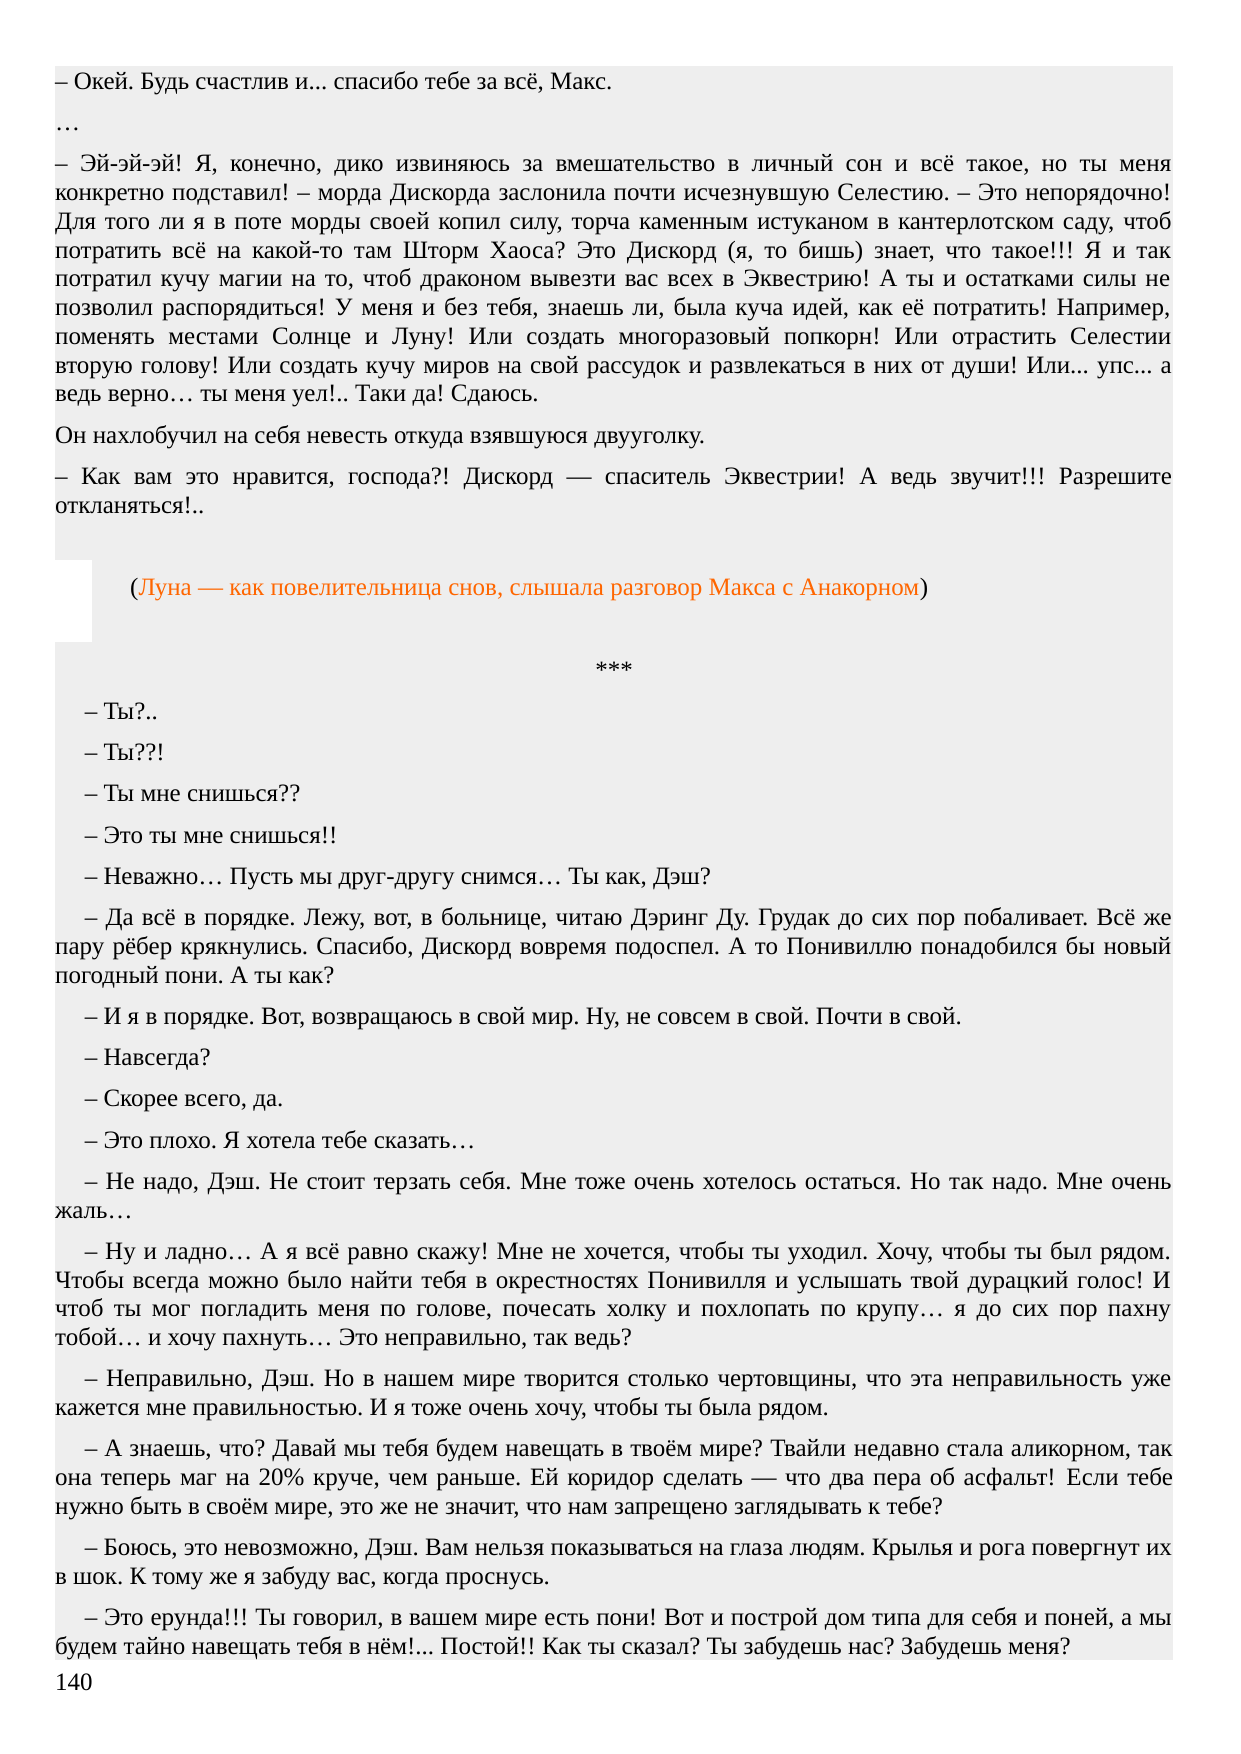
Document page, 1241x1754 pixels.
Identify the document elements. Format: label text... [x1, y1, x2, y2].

text – Да всё в порядке. Лежу, вот, в больнице, читаю Дэринг Ду. Грудак до сих пор побаливает. Всё же пару рёбер крякнулись. Спасибо, Дискорд вовремя подоспел. А то Понивиллю понадобился бы новый погодный пони. А ты как? [55, 902, 1173, 988]
text … [55, 107, 1173, 136]
text – А знаешь, что? Давай мы тебя будем навещать в твоём мире? Твайли недавно стала аликорном, так она теперь маг на 20% круче, чем раньше. Ей коридор сделать — что два пера об асфальт! Если тебе нужно быть в своём мире, это же не значит, что нам запрещено заглядывать к тебе? [55, 1433, 1173, 1520]
text – Не надо, Дэш. Не стоит терзать себя. Мне тоже очень хотелось остаться. Но так надо. Мне очень жаль… [55, 1166, 1173, 1223]
text – Это ты мне снишься!! [55, 820, 1173, 848]
text – Это плохо. Я хотела тебе сказать… [55, 1125, 1173, 1153]
text – Навсегда? [55, 1042, 1173, 1071]
text – Окей. Будь счастлив и... спасибо тебе за всё, Макс. [55, 66, 1173, 95]
text – Это ерунда!!! Ты говорил, в вашем мире есть пони! Вот и построй дом типа для себя и поней, а мы будем тайно навещать тебя в нём!... Постой!! Как ты сказал? Ты забудешь нас? Забудешь меня? [55, 1602, 1173, 1660]
text – Ты?.. [55, 696, 1173, 725]
text Он нахлобучил на себя невесть откуда взявшуюся двууголку. [55, 420, 1173, 448]
text – Ты??! [55, 737, 1173, 766]
text – Ну и ладно… А я всё равно скажу! Мне не хочется, чтобы ты уходил. Хочу, чтобы ты был рядом. Чтобы всегда можно было найти тебя в окрестностях Понивилля и услышать твой дурацкий голос! И чтоб ты мог погладить меня по голове, почесать холку и похлопать по крупу… я до сих пор пахну тобой… и хочу пахнуть… Это неправильно, так ведь? [55, 1236, 1173, 1351]
text – Неважно… Пусть мы друг-другу снимся… Ты как, Дэш? [55, 861, 1173, 890]
text – Эй-эй-эй! Я, конечно, дико извиняюсь за вмешательство в личный сон и всё такое, но ты меня конкретно подставил! – морда Дискорда заслонила почти исчезнувшую Селестию. – Это непорядочно! Для того ли я в поте морды своей копил силу, торча каменным истуканом в кантерлотском саду, чтоб потратить всё на какой-то там Шторм Хаоса? Это Дискорд (я, то бишь) знает, что такое!!! Я и так потратил кучу магии на то, чтоб драконом вывезти вас всех в Эквестрию! А ты и остатками силы не позволил распорядиться! У меня и без тебя, знаешь ли, была куча идей, как её потратить! Например, поменять местами Солнце и Луну! Или создать многоразовый попкорн! Или отрастить Селестии вторую голову! Или создать кучу миров на свой рассудок и развлекаться в них от души! Или... упс... а ведь верно… ты меня уел!.. Таки да! Сдаюсь. [55, 148, 1173, 407]
text *** [55, 655, 1173, 683]
text – Ты мне снишься?? [55, 778, 1173, 807]
text – Скорее всего, да. [55, 1083, 1173, 1112]
text – Боюсь, это невозможно, Дэш. Вам нельзя показываться на глаза людям. Крылья и рога повергнут их в шок. К тому же я забуду вас, когда проснусь. [55, 1532, 1173, 1590]
text – И я в порядке. Вот, возвращаюсь в свой мир. Ну, не совсем в свой. Почти в свой. [55, 1001, 1173, 1030]
list (Луна — как повелительница снов, слышала разговор Макса с Анакорном) [92, 572, 1173, 601]
text – Как вам это нравится, господа?! Дискорд — спаситель Эквестрии! А ведь звучит!!! Разрешите откланяться!.. [55, 461, 1173, 518]
text – Неправильно, Дэш. Но в нашем мире творится столько чертовщины, что эта неправильность уже кажется мне правильностью. И я тоже очень хочу, чтобы ты была рядом. [55, 1363, 1173, 1421]
